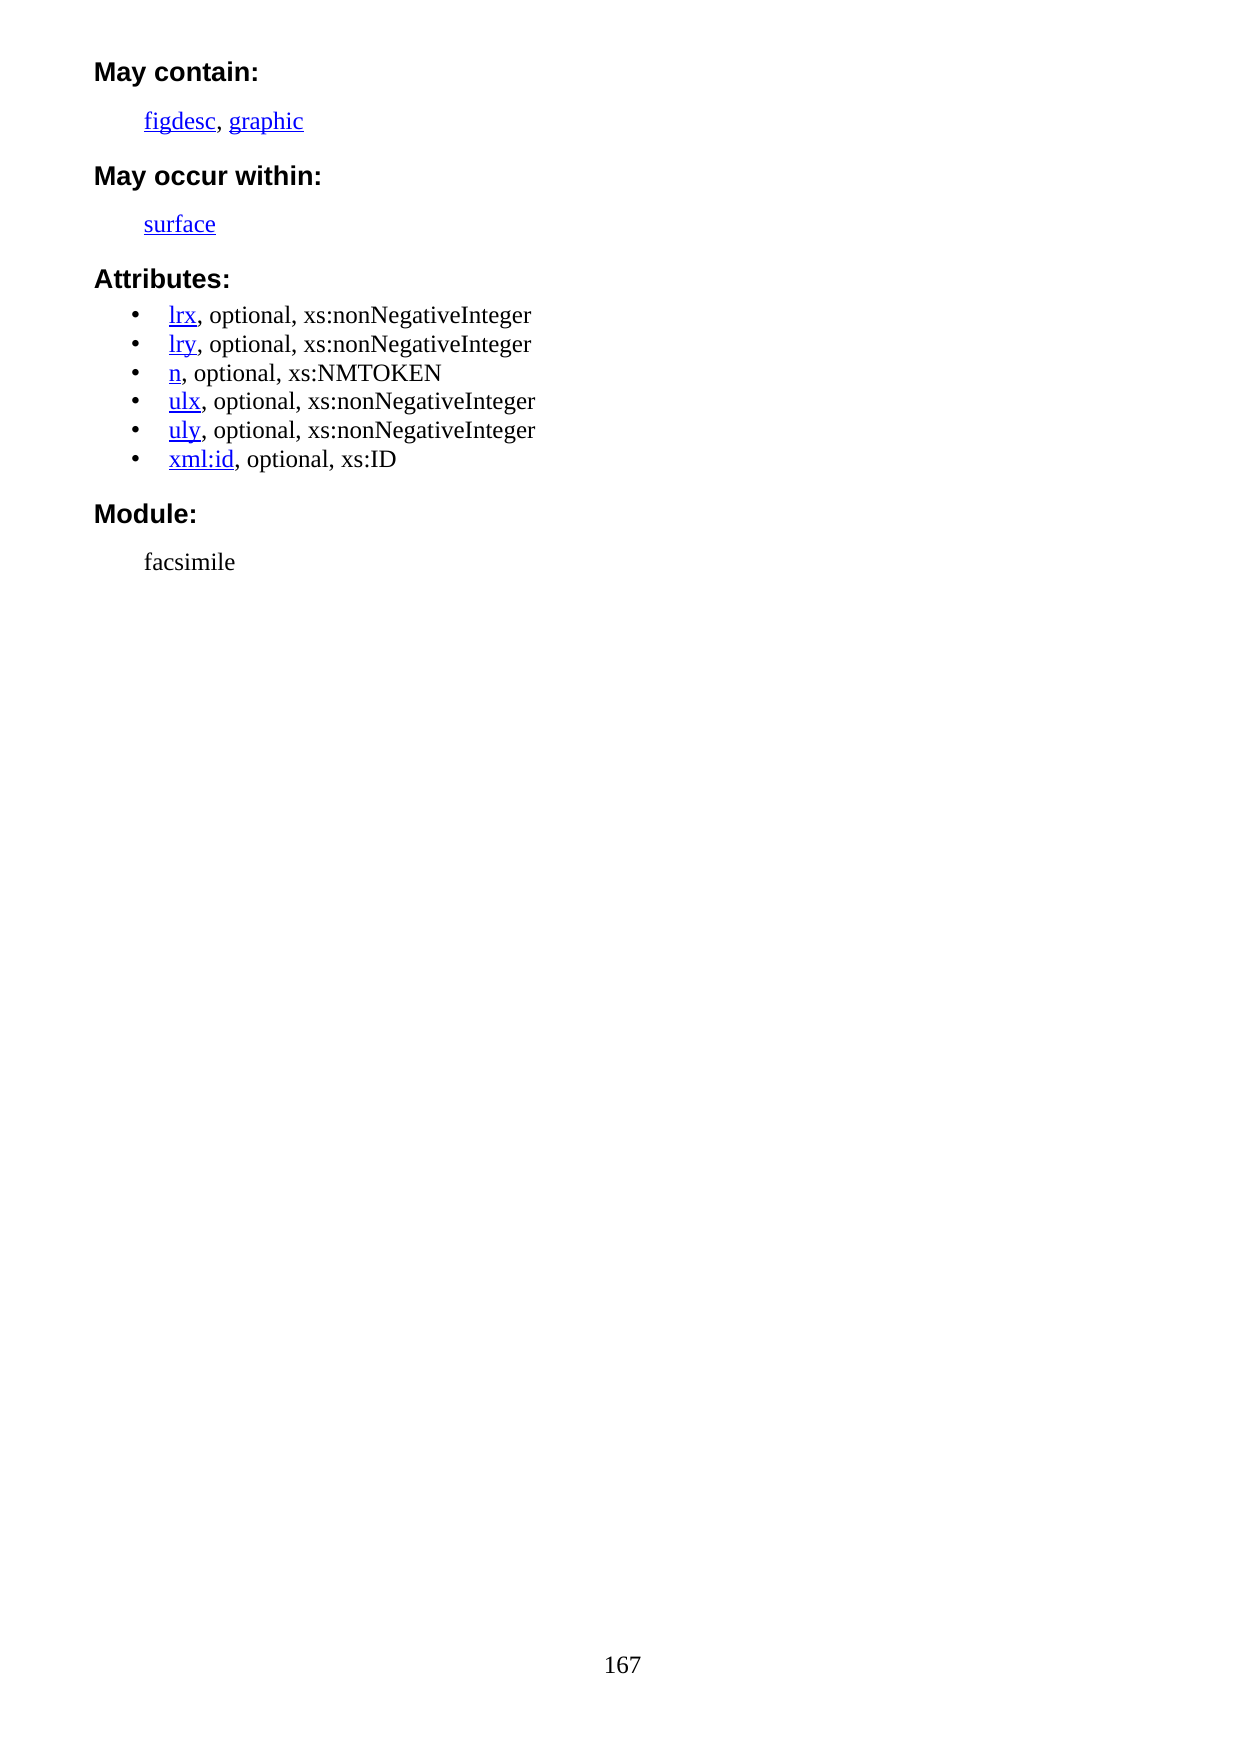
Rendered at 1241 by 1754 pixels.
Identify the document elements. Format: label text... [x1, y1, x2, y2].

text surface [94, 209, 1162, 238]
text facsimile [94, 547, 1162, 576]
subtitle Attributes: [94, 263, 1162, 294]
subtitle May occur within: [94, 159, 1162, 191]
list xml:id, optional, xs:ID [131, 444, 1162, 473]
list lrx, optional, xs:nonNegativeInteger [131, 300, 1162, 329]
subtitle Module: [94, 498, 1162, 529]
list n, optional, xs:NMTOKEN [131, 358, 1162, 386]
subtitle May contain: [94, 56, 1162, 87]
list lry, optional, xs:nonNegativeInteger [131, 329, 1162, 358]
list ulx, optional, xs:nonNegativeInteger [131, 386, 1162, 415]
text figdesc, graphic [94, 106, 1162, 134]
list uly, optional, xs:nonNegativeInteger [131, 415, 1162, 444]
